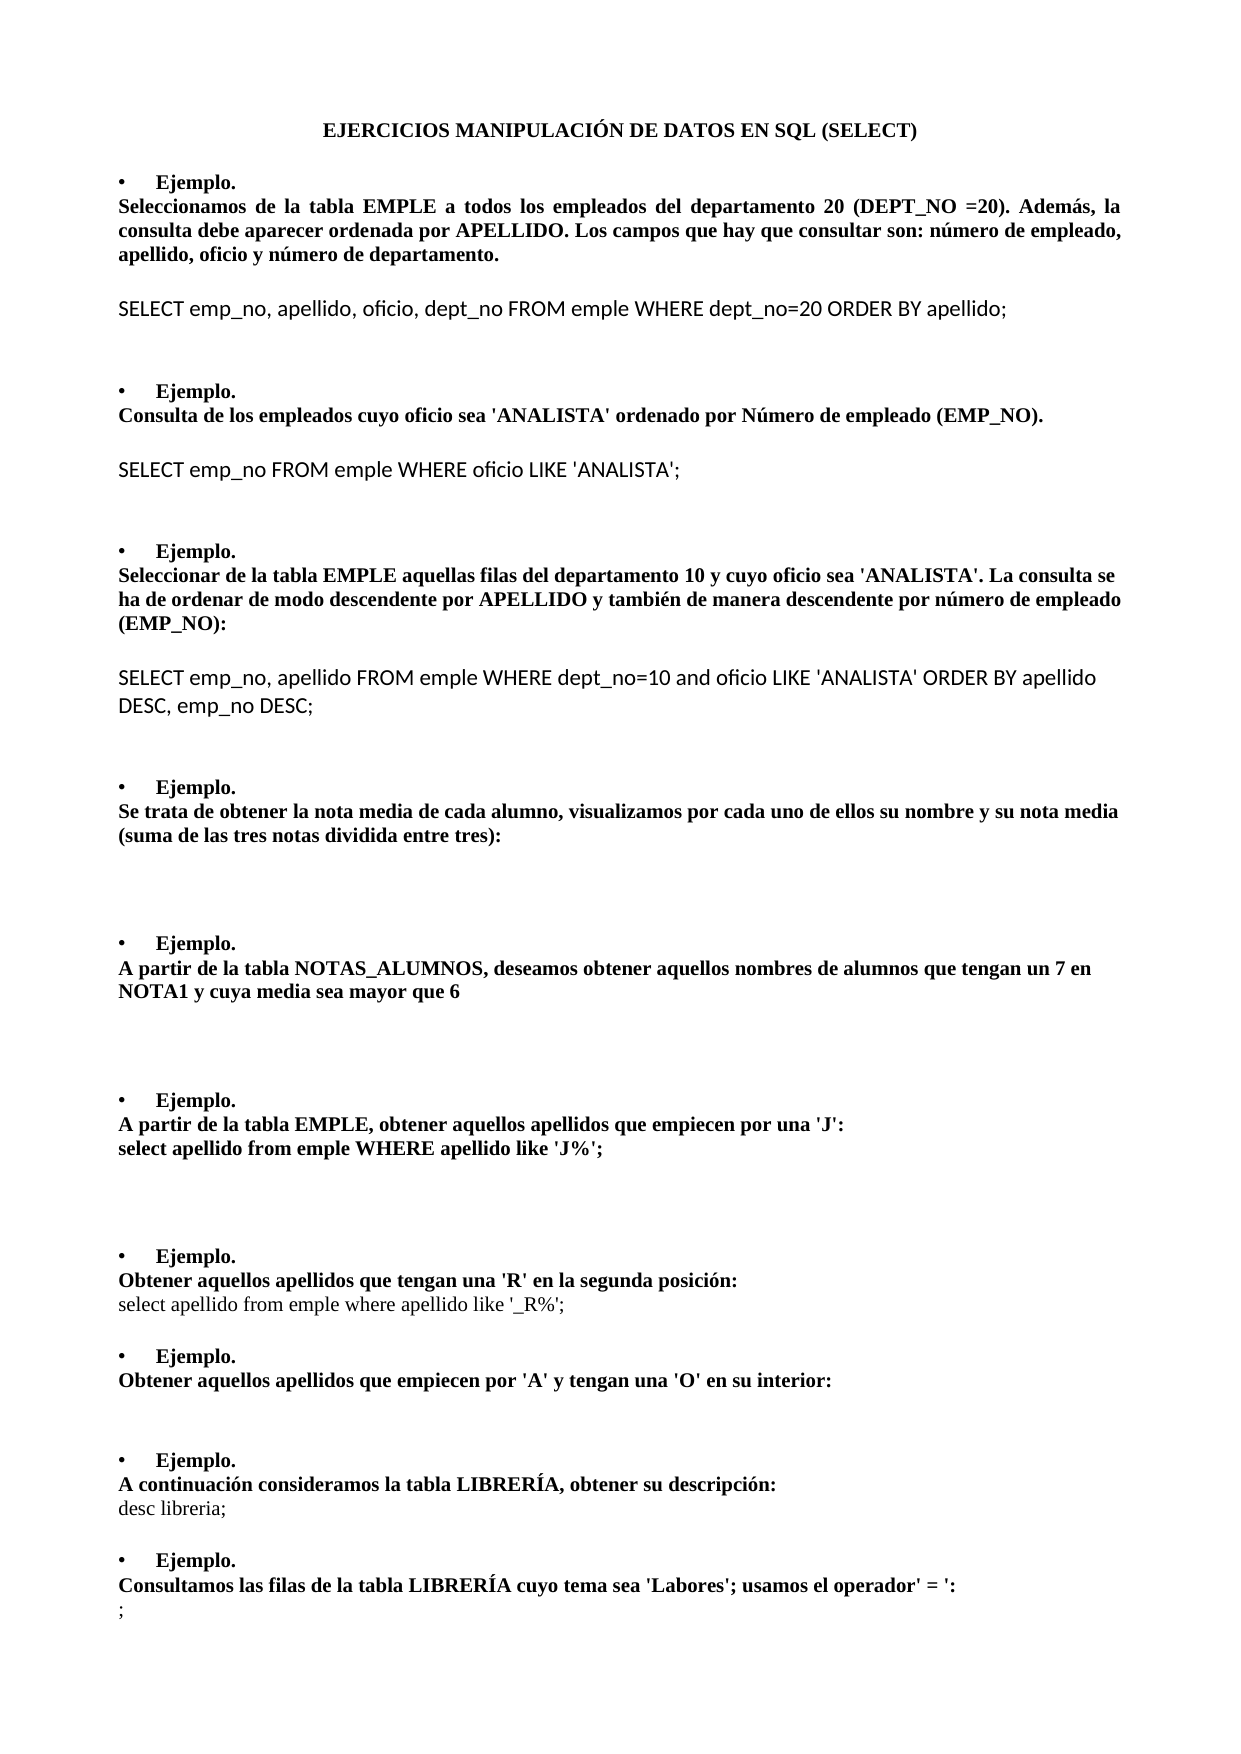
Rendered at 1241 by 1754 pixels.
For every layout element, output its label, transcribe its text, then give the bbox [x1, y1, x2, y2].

text Se trata de obtener la nota media de cada alumno, visualizamos por cada uno de ellos su nombre y su nota media (suma de las tres notas divi­dida entre tres): [118, 799, 1122, 847]
list Ejemplo. [81, 539, 1122, 563]
list Ejemplo. [81, 170, 1122, 194]
text desc libreria; [118, 1496, 1122, 1520]
text A partir de la tabla NOTAS_ALUMNOS, deseamos obtener aquellos nombres de alumnos que tengan un 7 en NOTA1 y cuya media sea mayor que 6 [118, 955, 1122, 1003]
text Seleccionar de la tabla EMPLE aquellas filas del departamento 10 y cuyo oficio sea 'ANALISTA'. La consulta se ha de ordenar de modo des­cendente por APELLIDO y también de manera descendente por número de empleado (EMP_NO): [118, 563, 1122, 635]
text SELECT emp_no, apellido FROM emple WHERE dept_no=10 and oficio LIKE 'ANALISTA' ORDER BY apellido DESC, emp_no DESC; [118, 663, 1122, 719]
list Ejemplo. [81, 378, 1122, 403]
text A continuación consideramos la tabla LIBRERÍA, obtener su descripción: [118, 1472, 1122, 1496]
list Ejemplo. [81, 1088, 1122, 1112]
text SELECT emp_no FROM emple WHERE oficio LIKE 'ANALISTA'; [118, 455, 1122, 483]
text SELECT emp_no, apellido, oficio, dept_no FROM emple WHERE dept_no=20 ORDER BY apellido; [118, 294, 1122, 322]
text Consulta de los empleados cuyo oficio sea 'ANALISTA' ordenado por Número de empleado (EMP_NO). [118, 403, 1122, 427]
text EJERCICIOS MANIPULACIÓN DE DATOS EN SQL (SELECT) [118, 118, 1122, 142]
text Obtener aquellos apellidos que empiecen por 'A' y tengan una 'O' en su interior: [118, 1368, 1122, 1392]
list Ejemplo. [81, 1448, 1122, 1472]
text Obtener aquellos apellidos que tengan una 'R' en la segunda posición: [118, 1268, 1122, 1292]
list Ejemplo. [81, 931, 1122, 955]
list Ejemplo. [81, 1244, 1122, 1268]
text select apellido from emple where apellido like '_R%'; [118, 1292, 1122, 1316]
text Seleccionamos de la tabla EMPLE a todos los empleados del departamento 20 (DEPT_NO =20). Además, la consulta debe aparecer orde­nada por APELLIDO. Los campos que hay que consultar son: número de empleado, apellido, oficio y número de departamento. [118, 194, 1122, 266]
list Ejemplo. [81, 775, 1122, 799]
list Ejemplo. [81, 1344, 1122, 1368]
text ; [118, 1597, 1122, 1621]
text Consultamos las filas de la tabla LIBRERÍA cuyo tema sea 'Labores'; usamos el operador' = ': [118, 1572, 1122, 1597]
list Ejemplo. [81, 1548, 1122, 1572]
text select apellido from emple WHERE apellido like 'J%'; [118, 1136, 1122, 1160]
text A partir de la tabla EMPLE, obtener aquellos apellidos que empiecen por una 'J': [118, 1112, 1122, 1136]
